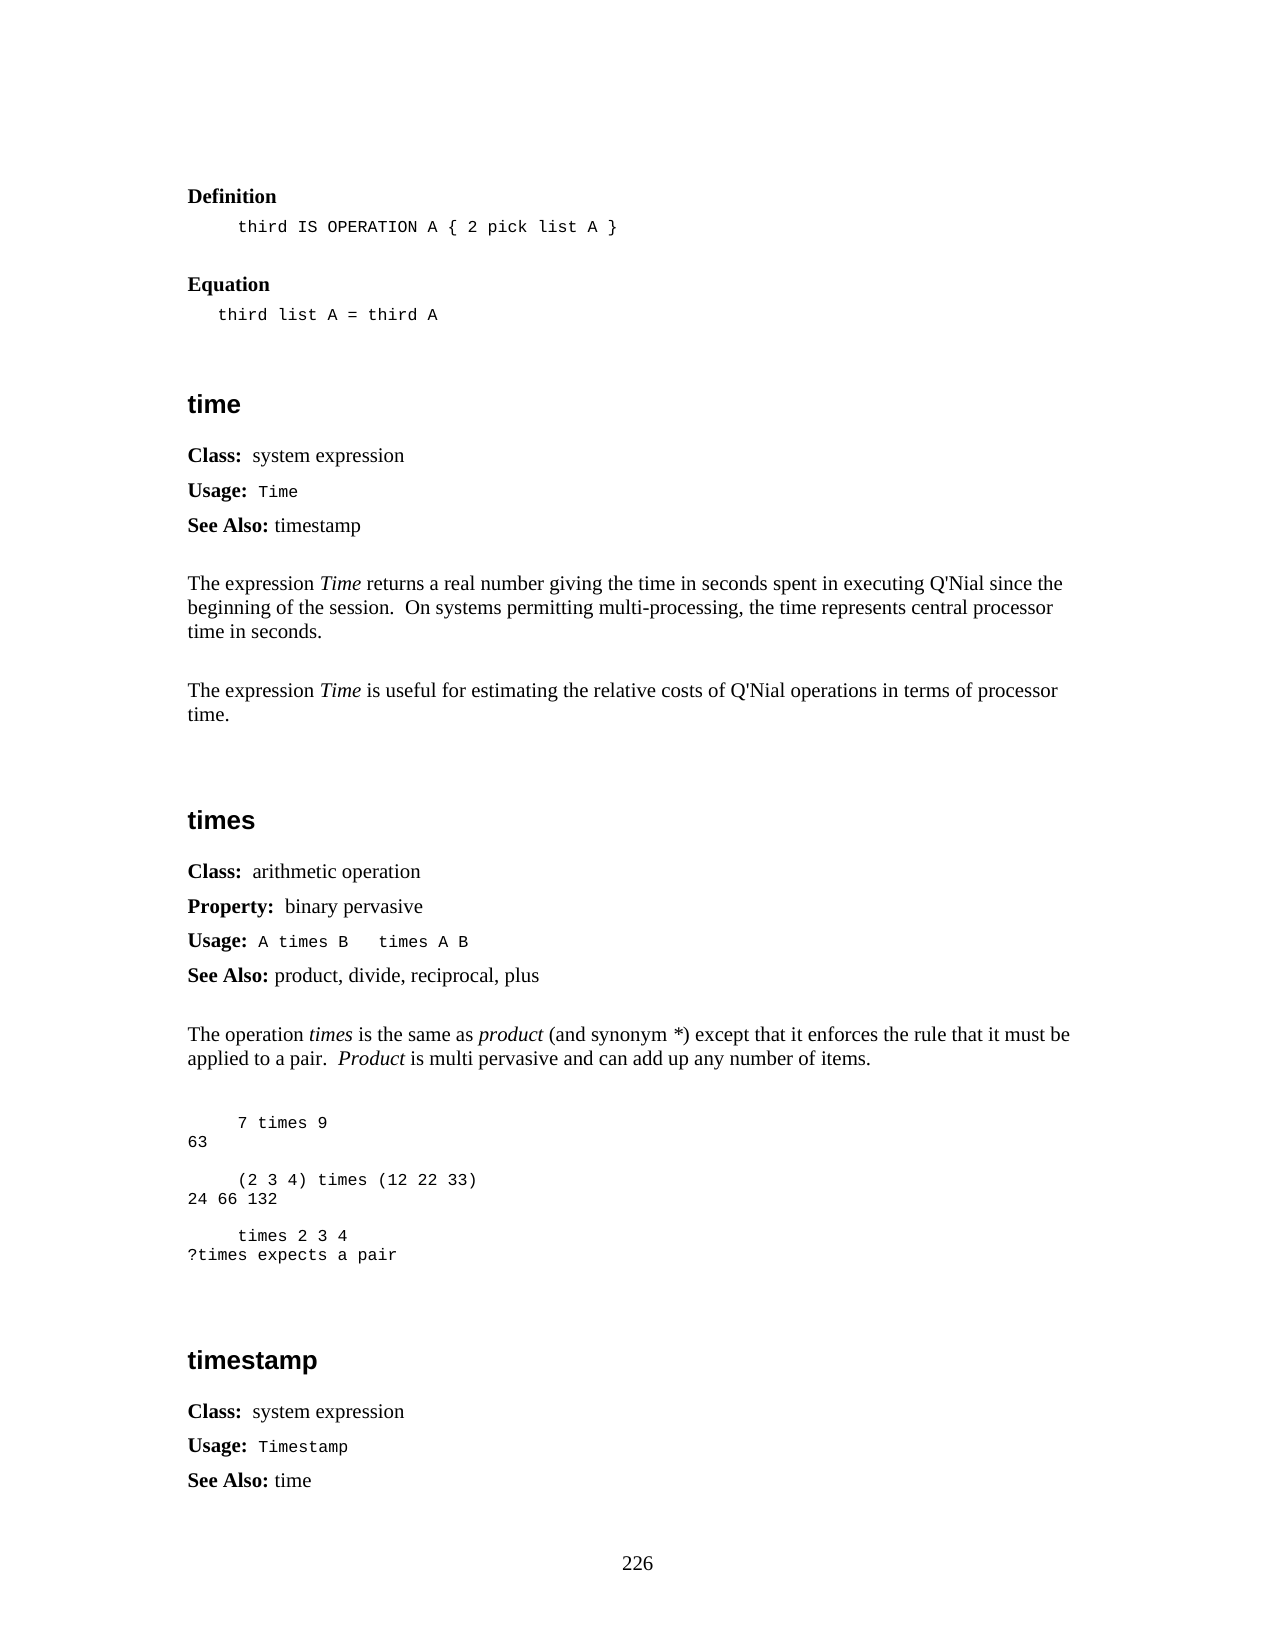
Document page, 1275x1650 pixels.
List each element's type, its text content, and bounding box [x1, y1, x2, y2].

text The operation times is the same as product (and synonym *) except that it enforces the rule that it must be applied to a pair. Product is multi pervasive and can add up any number of items. [187, 1022, 1087, 1070]
text Usage: Timestamp [187, 1433, 1087, 1458]
text timestamp [187, 1345, 1087, 1375]
text times [187, 805, 1087, 835]
text Definition [187, 184, 1087, 208]
text time [187, 389, 1087, 419]
text Class: system expression [187, 1399, 1087, 1423]
text third list A = third A [187, 307, 1087, 344]
text See Also: product, divide, reciprocal, plus [187, 963, 1087, 1011]
text Class: arithmetic operation [187, 859, 1087, 883]
text See Also: timestamp [187, 513, 1087, 561]
text Equation [187, 272, 1087, 296]
text The expression Time is useful for estimating the relative costs of Q'Nial operations in terms of processor time. [187, 678, 1087, 726]
text Property: binary pervasive [187, 894, 1087, 918]
text Usage: A times B times A B [187, 928, 1087, 953]
text third IS OPERATION A { 2 pick list A } [187, 219, 1087, 262]
text Class: system expression [187, 443, 1087, 467]
text See Also: time [187, 1468, 1087, 1492]
text Usage: Time [187, 478, 1087, 502]
text 7 times 9 63 (2 3 4) times (12 22 33) 24 66 132 times 2 3 4 ?times expects a pair [187, 1115, 1087, 1266]
text The expression Time returns a real number giving the time in seconds spent in executing Q'Nial since the beginning of the session. On systems permitting multi-processing, the time represents central processor time in seconds. [187, 571, 1087, 667]
